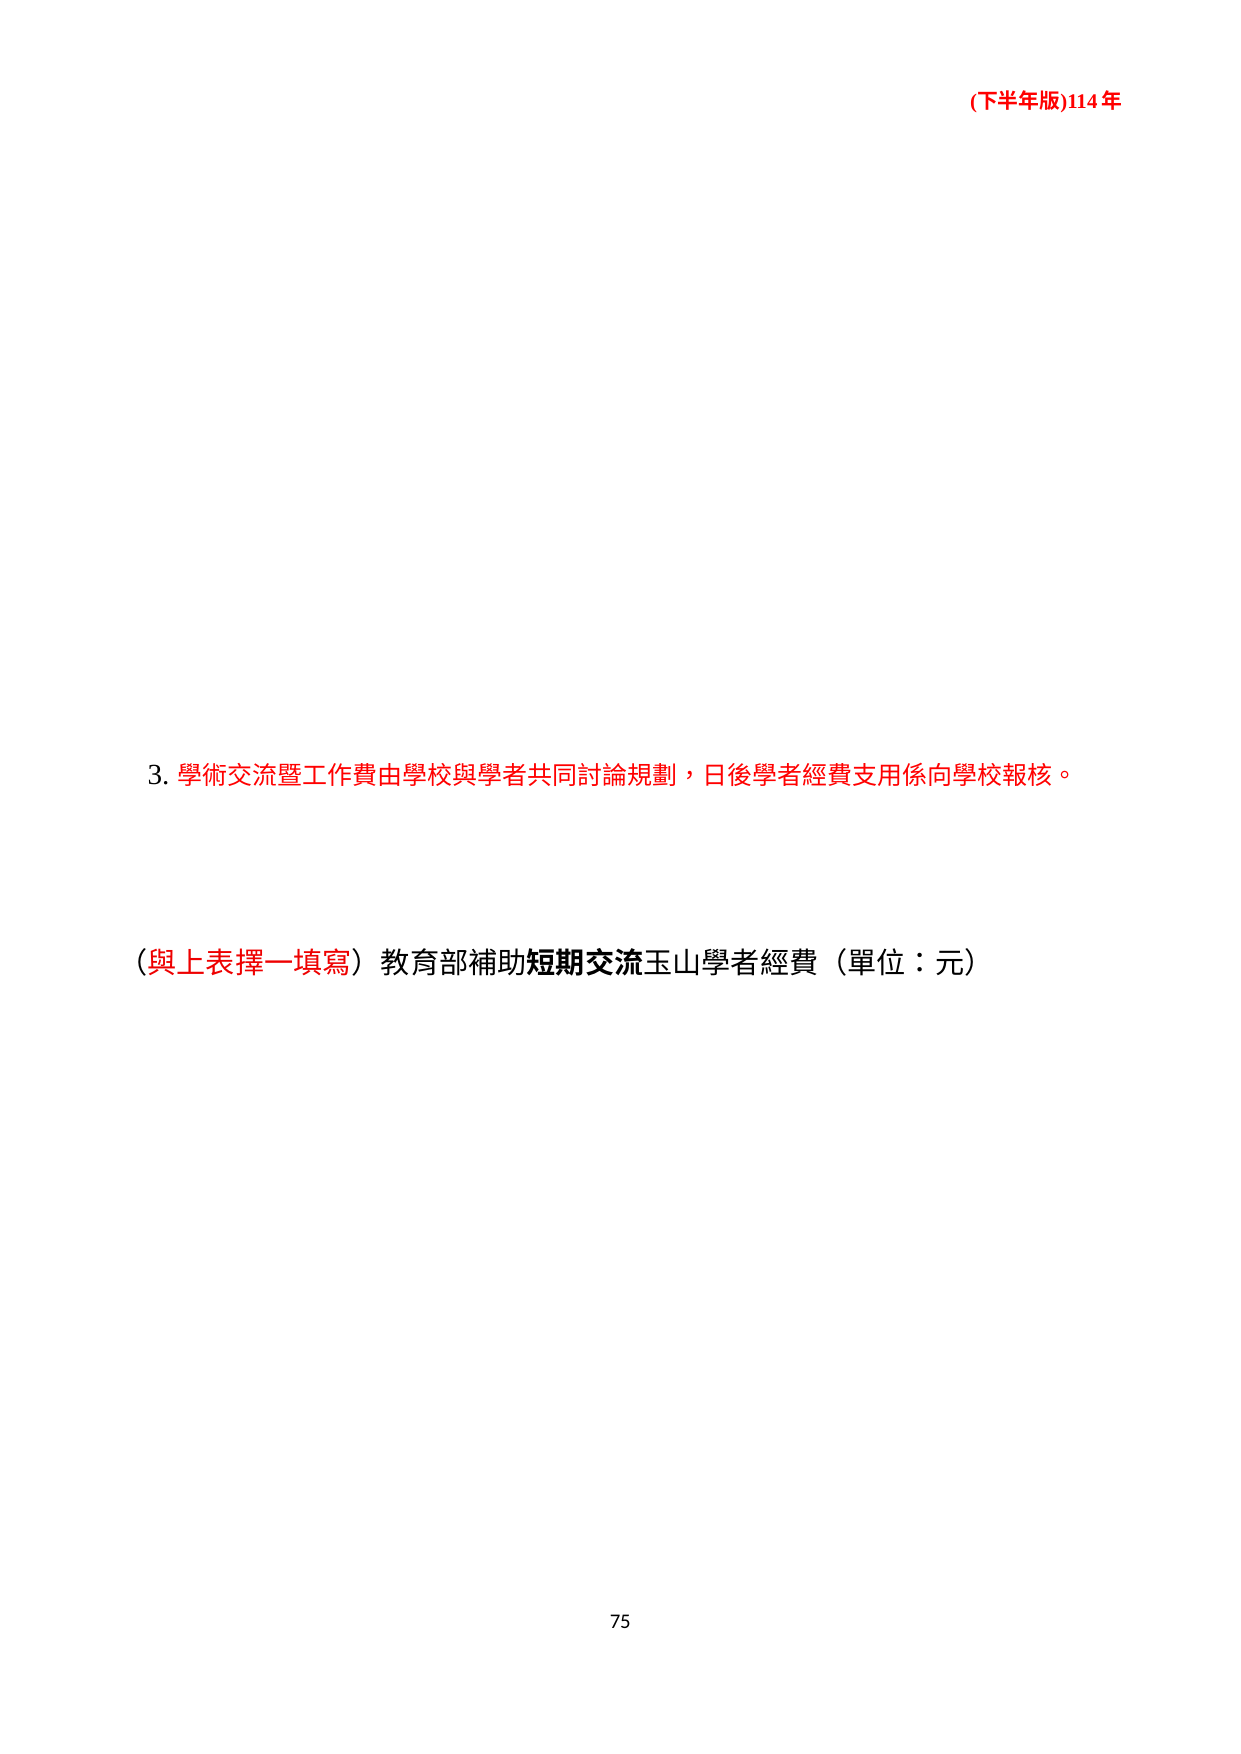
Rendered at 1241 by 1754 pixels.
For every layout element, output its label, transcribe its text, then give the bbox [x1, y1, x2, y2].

text （與上表擇一填寫）教育部補助短期交流玉山學者經費（單位：元） [118, 919, 1122, 982]
list 學術交流暨工作費由學校與學者共同討論規劃，日後學者經費支用係向學校報核。 [147, 732, 1122, 794]
